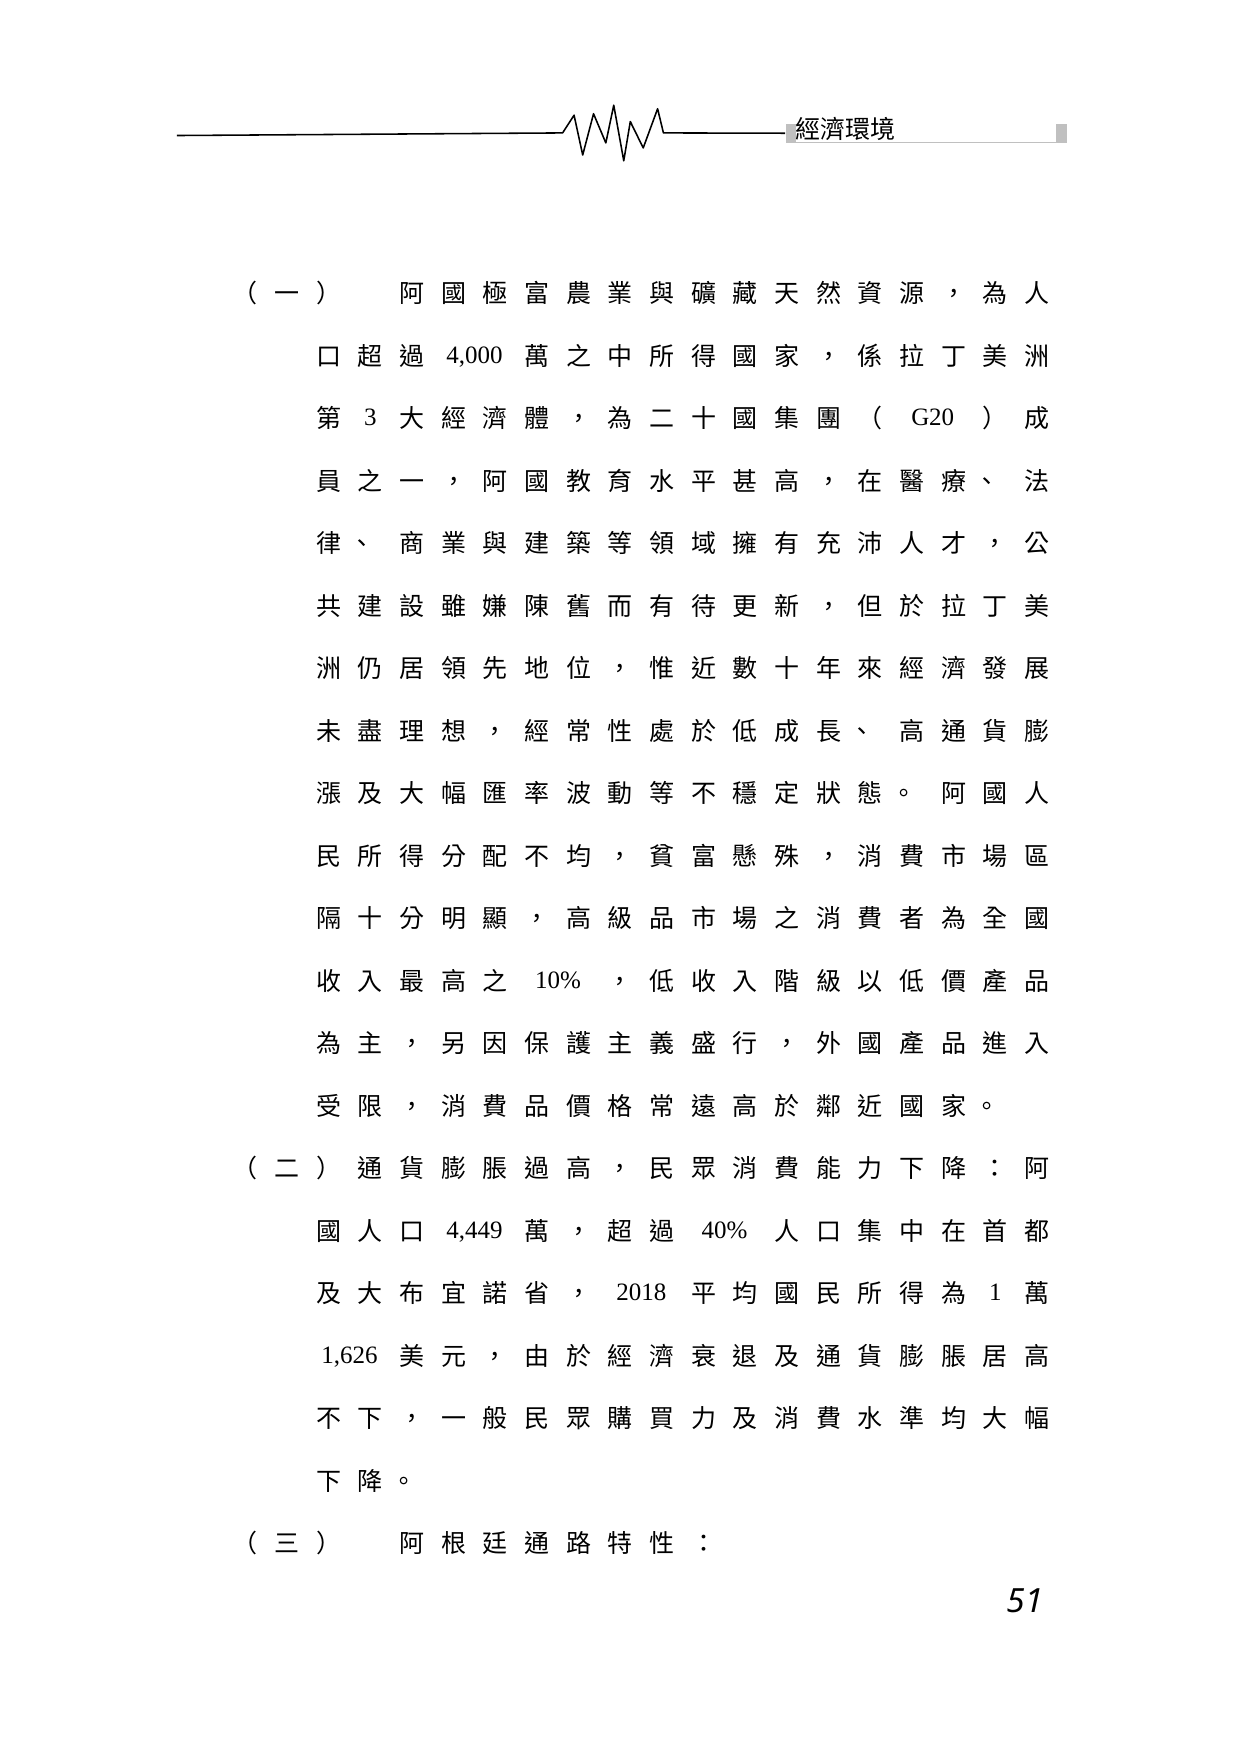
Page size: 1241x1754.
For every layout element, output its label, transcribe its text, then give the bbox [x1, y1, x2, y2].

text （二）通貨膨脹過高，民眾消費能力下降：阿國人口4,449萬，超過40%人口集中在首都及大布宜諾省，2018平均國民所得為1萬1,626美元，由於經濟衰退及通貨膨脹居高不下，一般民眾購買力及消費水準均大幅下降。 [207, 1125, 1058, 1500]
text （一） 阿國極富農業與礦藏天然資源，為人口超過4,000萬之中所得國家，係拉丁美洲第3大經濟體，為二十國集團（G20）成員之一，阿國教育水平甚高，在醫療、法律、商業與建築等領域擁有充沛人才，公共建設雖嫌陳舊而有待更新，但於拉丁美洲仍居領先地位，惟近數十年來經濟發展未盡理想，經常性處於低成長、高通貨膨漲及大幅匯率波動等不穩定狀態。阿國人民所得分配不均，貧富懸殊，消費市場區隔十分明顯，高級品市場之消費者為全國收入最高之10%，低收入階級以低價產品為主，另因保護主義盛行，外國產品進入受限，消費品價格常遠高於鄰近國家。 [207, 250, 1058, 1125]
text （三） 阿根廷通路特性： [207, 1500, 1058, 1563]
